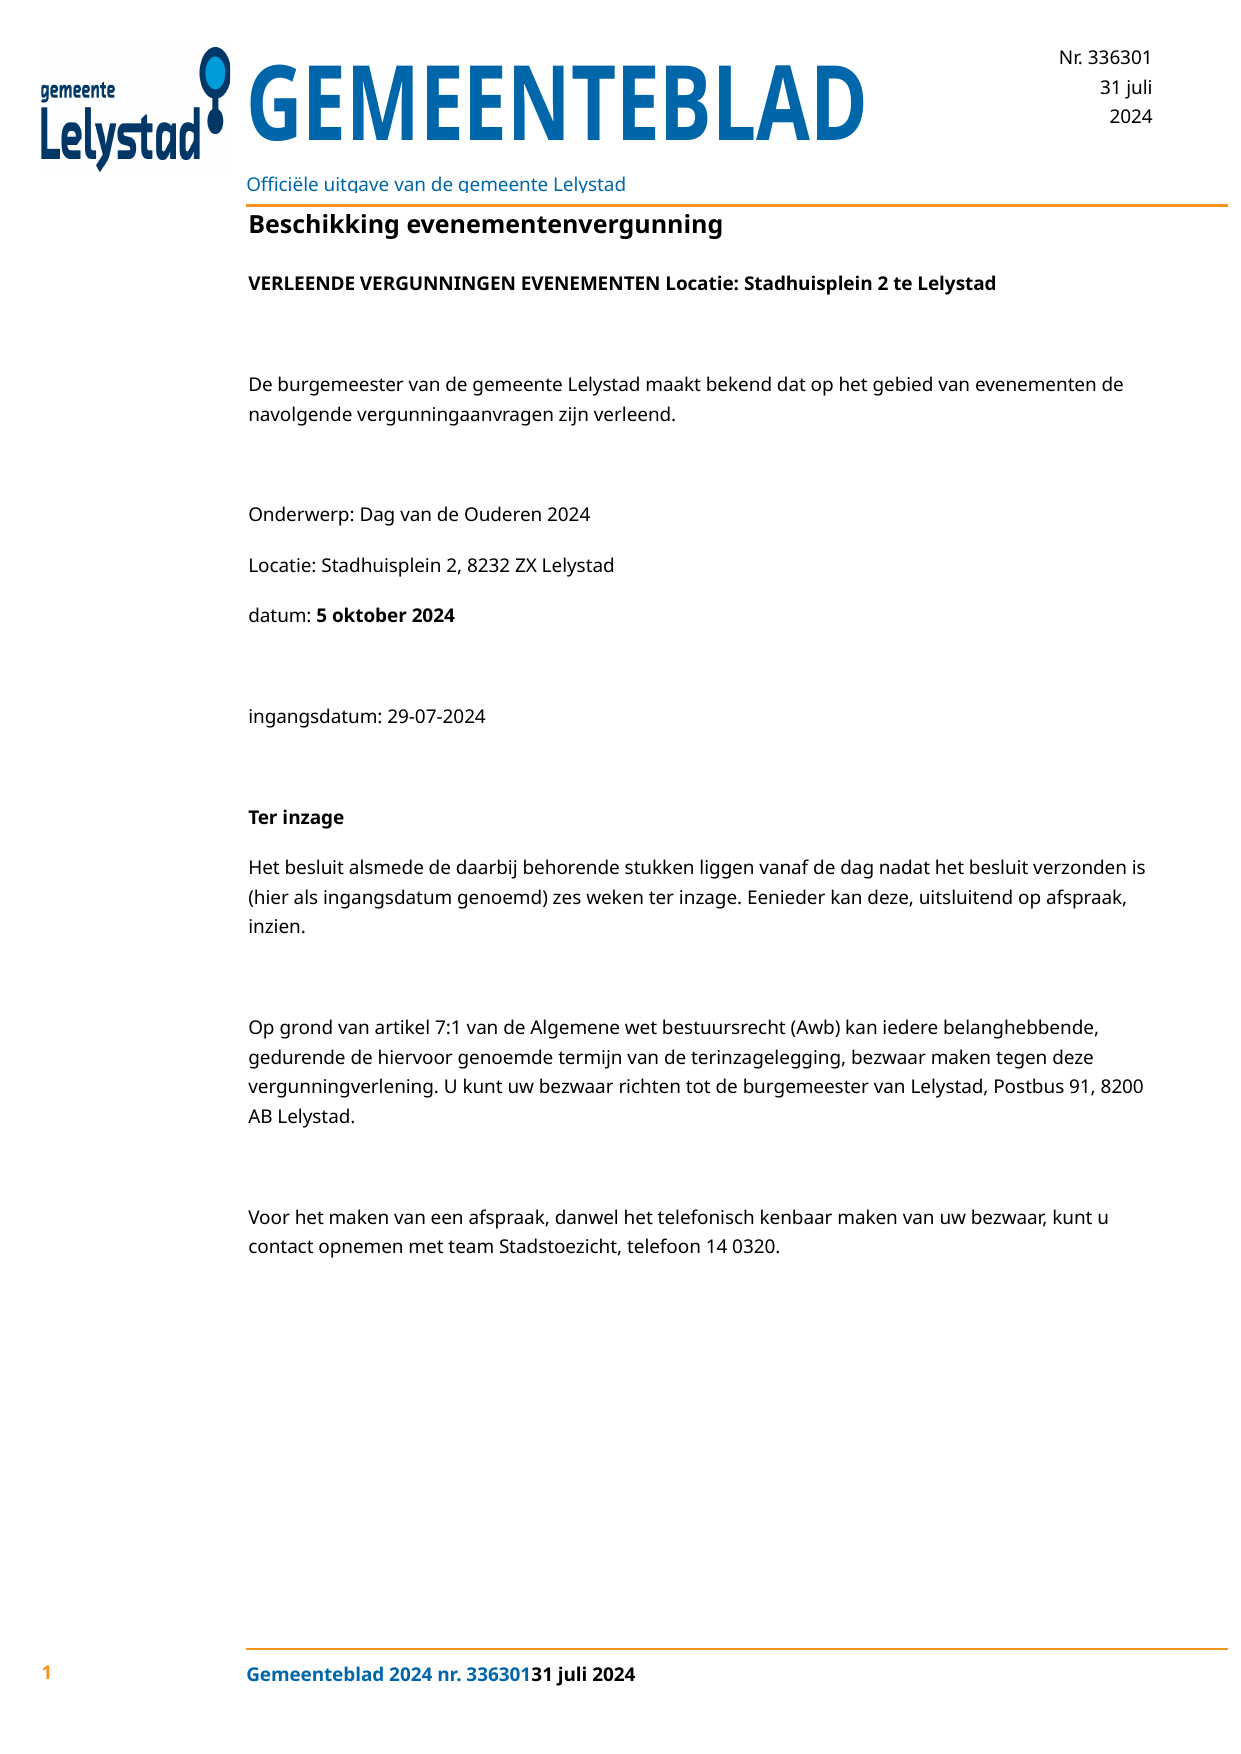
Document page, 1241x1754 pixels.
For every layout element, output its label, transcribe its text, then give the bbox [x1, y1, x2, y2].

text Beschikking evenementenvergunning [248, 207, 1152, 241]
text Voor het maken van een afspraak, danwel het telefonisch kenbaar maken van uw bezwaar, kunt u contact opnemen met team Stadstoezicht, telefoon 14 0320. [248, 1204, 1152, 1259]
text Locatie: Stadhuisplein 2, 8232 ZX Lelystad [248, 552, 1152, 578]
text Onderwerp: Dag van de Ouderen 2024 [248, 502, 1152, 527]
text Het besluit alsmede de daarbij behorende stukken liggen vanaf de dag nadat het besluit verzonden is (hier als ingangsdatum genoemd) zes weken ter inzage. Eenieder kan deze, uitsluitend op afspraak, inzien. [248, 854, 1152, 939]
text Ter inzage [248, 804, 1152, 830]
text De burgemeester van de gemeente Lelystad maakt bekend dat op het gebied van evenementen de navolgende vergunningaanvragen zijn verleend. [248, 371, 1152, 426]
text VERLEENDE VERGUNNINGEN EVENEMENTEN Locatie: Stadhuisplein 2 te Lelystad [248, 270, 1152, 296]
text Op grond van artikel 7:1 van de Algemene wet bestuursrecht (Awb) kan iedere belanghebbende, gedurende de hiervoor genoemde termijn van de terinzagelegging, bezwaar maken tegen deze vergunningverlening. U kunt uw bezwaar richten tot de burgemeester van Lelystad, Postbus 91, 8200 AB Lelystad. [248, 1014, 1152, 1129]
text datum: 5 oktober 2024 [248, 602, 1152, 628]
picture [41, 47, 231, 172]
text ingangsdatum: 29-07-2024 [248, 703, 1152, 729]
